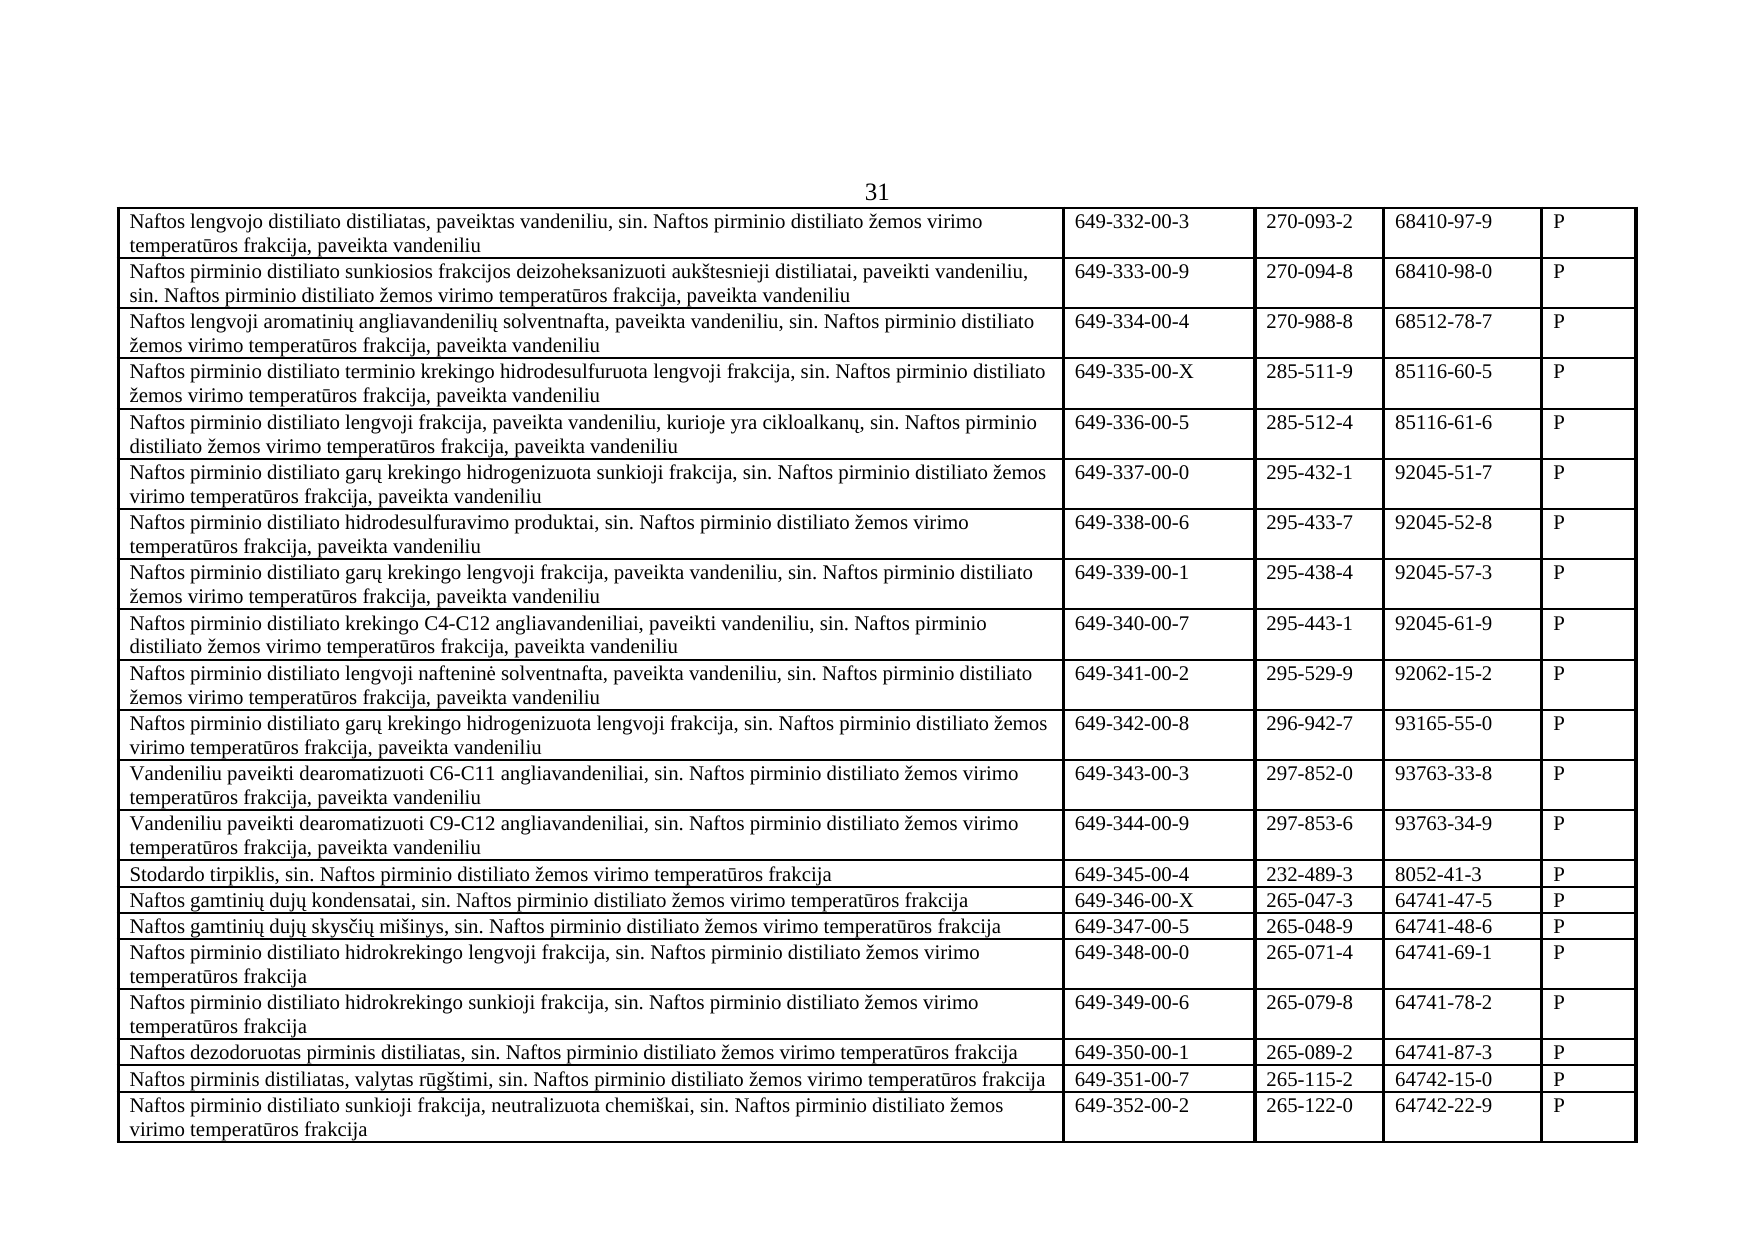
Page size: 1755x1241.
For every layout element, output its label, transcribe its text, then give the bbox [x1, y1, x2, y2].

table_cell Naftos gamtinių dujų kondensatai, sin. Naftos pirminio distiliato žemos virimo temperatūros frakcija [120, 888, 1062, 912]
table_cell P [1543, 888, 1634, 912]
table_cell P [1543, 661, 1634, 709]
table_cell Naftos pirminis distiliatas, valytas rūgštimi, sin. Naftos pirminio distiliato žemos virimo temperatūros frakcija [120, 1066, 1062, 1091]
table_cell 270-093-2 [1257, 209, 1382, 257]
table_cell 68410-97-9 [1385, 209, 1540, 257]
table_cell 265-071-4 [1257, 940, 1382, 988]
table_cell Naftos pirminio distiliato terminio krekingo hidrodesulfuruota lengvoji frakcija, sin. Naftos pirminio distiliato žemos virimo temperatūros frakcija, paveikta vandeniliu [120, 359, 1062, 407]
table_cell P [1543, 990, 1634, 1038]
table_cell Naftos pirminio distiliato sunkioji frakcija, neutralizuota chemiškai, sin. Naftos pirminio distiliato žemos virimo temperatūros frakcija [120, 1093, 1062, 1141]
table_cell 85116-60-5 [1385, 359, 1540, 407]
table_cell 93165-55-0 [1385, 711, 1540, 759]
table_cell 265-048-9 [1257, 914, 1382, 938]
table_cell 92062-15-2 [1385, 661, 1540, 709]
table_cell 265-089-2 [1257, 1040, 1382, 1064]
table_cell Naftos pirminio distiliato hidrodesulfuravimo produktai, sin. Naftos pirminio distiliato žemos virimo temperatūros frakcija, paveikta vandeniliu [120, 510, 1062, 558]
table_cell 270-988-8 [1257, 309, 1382, 357]
table_cell 649-341-00-2 [1065, 661, 1253, 709]
table_cell 649-348-00-0 [1065, 940, 1253, 988]
table_cell Naftos lengvojo distiliato distiliatas, paveiktas vandeniliu, sin. Naftos pirminio distiliato žemos virimo temperatūros frakcija, paveikta vandeniliu [120, 209, 1062, 257]
table_cell 649-332-00-3 [1065, 209, 1253, 257]
table_cell P [1543, 861, 1634, 886]
table_cell Naftos pirminio distiliato garų krekingo hidrogenizuota sunkioji frakcija, sin. Naftos pirminio distiliato žemos virimo temperatūros frakcija, paveikta vandeniliu [120, 460, 1062, 508]
table_cell 649-334-00-4 [1065, 309, 1253, 357]
table_cell 265-047-3 [1257, 888, 1382, 912]
table_cell 64742-22-9 [1385, 1093, 1540, 1141]
table_cell 92045-57-3 [1385, 560, 1540, 608]
table_cell P [1543, 711, 1634, 759]
table_cell 649-345-00-4 [1065, 861, 1253, 886]
table_cell Naftos pirminio distiliato lengvoji frakcija, paveikta vandeniliu, kurioje yra cikloalkanų, sin. Naftos pirminio distiliato žemos virimo temperatūros frakcija, paveikta vandeniliu [120, 410, 1062, 458]
table_cell P [1543, 610, 1634, 658]
table_cell Naftos pirminio distiliato krekingo C4-C12 angliavandeniliai, paveikti vandeniliu, sin. Naftos pirminio distiliato žemos virimo temperatūros frakcija, paveikta vandeniliu [120, 610, 1062, 658]
table_cell 295-433-7 [1257, 510, 1382, 558]
table_cell 295-443-1 [1257, 610, 1382, 658]
table_cell 68512-78-7 [1385, 309, 1540, 357]
table_cell P [1543, 1093, 1634, 1141]
table_cell 649-351-00-7 [1065, 1066, 1253, 1091]
table_cell 649-352-00-2 [1065, 1093, 1253, 1141]
table_cell Vandeniliu paveikti dearomatizuoti C6-C11 angliavandeniliai, sin. Naftos pirminio distiliato žemos virimo temperatūros frakcija, paveikta vandeniliu [120, 761, 1062, 809]
table_cell 296-942-7 [1257, 711, 1382, 759]
table_cell 295-432-1 [1257, 460, 1382, 508]
table_cell 270-094-8 [1257, 259, 1382, 307]
table_cell 265-079-8 [1257, 990, 1382, 1038]
table_cell 649-349-00-6 [1065, 990, 1253, 1038]
table_cell 92045-61-9 [1385, 610, 1540, 658]
table_cell 649-336-00-5 [1065, 410, 1253, 458]
table_cell P [1543, 1066, 1634, 1091]
table_cell Vandeniliu paveikti dearomatizuoti C9-C12 angliavandeniliai, sin. Naftos pirminio distiliato žemos virimo temperatūros frakcija, paveikta vandeniliu [120, 811, 1062, 859]
table_cell P [1543, 914, 1634, 938]
table_cell P [1543, 510, 1634, 558]
table_cell P [1543, 560, 1634, 608]
table_cell 649-347-00-5 [1065, 914, 1253, 938]
table_cell Naftos pirminio distiliato lengvoji nafteninė solventnafta, paveikta vandeniliu, sin. Naftos pirminio distiliato žemos virimo temperatūros frakcija, paveikta vandeniliu [120, 661, 1062, 709]
table_cell Naftos pirminio distiliato hidrokrekingo sunkioji frakcija, sin. Naftos pirminio distiliato žemos virimo temperatūros frakcija [120, 990, 1062, 1038]
table_cell P [1543, 761, 1634, 809]
table_cell 297-853-6 [1257, 811, 1382, 859]
table_cell Naftos pirminio distiliato sunkiosios frakcijos deizoheksanizuoti aukštesnieji distiliatai, paveikti vandeniliu, sin. Naftos pirminio distiliato žemos virimo temperatūros frakcija, paveikta vandeniliu [120, 259, 1062, 307]
table_cell 64741-48-6 [1385, 914, 1540, 938]
table_cell Naftos pirminio distiliato hidrokrekingo lengvoji frakcija, sin. Naftos pirminio distiliato žemos virimo temperatūros frakcija [120, 940, 1062, 988]
table_cell 265-122-0 [1257, 1093, 1382, 1141]
table_cell 265-115-2 [1257, 1066, 1382, 1091]
table_cell 64741-78-2 [1385, 990, 1540, 1038]
table_cell Stodardo tirpiklis, sin. Naftos pirminio distiliato žemos virimo temperatūros frakcija [120, 861, 1062, 886]
table_cell 295-529-9 [1257, 661, 1382, 709]
table_cell 285-512-4 [1257, 410, 1382, 458]
table_cell 64741-69-1 [1385, 940, 1540, 988]
table_cell Naftos lengvoji aromatinių angliavandenilių solventnafta, paveikta vandeniliu, sin. Naftos pirminio distiliato žemos virimo temperatūros frakcija, paveikta vandeniliu [120, 309, 1062, 357]
table_cell 649-340-00-7 [1065, 610, 1253, 658]
table_cell 295-438-4 [1257, 560, 1382, 608]
table_cell 85116-61-6 [1385, 410, 1540, 458]
table_cell P [1543, 940, 1634, 988]
table_cell P [1543, 309, 1634, 357]
table_cell Naftos pirminio distiliato garų krekingo lengvoji frakcija, paveikta vandeniliu, sin. Naftos pirminio distiliato žemos virimo temperatūros frakcija, paveikta vandeniliu [120, 560, 1062, 608]
table_cell 649-350-00-1 [1065, 1040, 1253, 1064]
table_cell 649-346-00-X [1065, 888, 1253, 912]
table_cell Naftos pirminio distiliato garų krekingo hidrogenizuota lengvoji frakcija, sin. Naftos pirminio distiliato žemos virimo temperatūros frakcija, paveikta vandeniliu [120, 711, 1062, 759]
table_cell 8052-41-3 [1385, 861, 1540, 886]
table_cell P [1543, 1040, 1634, 1064]
table_cell 92045-51-7 [1385, 460, 1540, 508]
table_cell P [1543, 259, 1634, 307]
table_cell 285-511-9 [1257, 359, 1382, 407]
table_cell 68410-98-0 [1385, 259, 1540, 307]
table_cell 64742-15-0 [1385, 1066, 1540, 1091]
table_cell 649-337-00-0 [1065, 460, 1253, 508]
table_cell P [1543, 359, 1634, 407]
table_cell 649-338-00-6 [1065, 510, 1253, 558]
table_cell P [1543, 410, 1634, 458]
table_cell 297-852-0 [1257, 761, 1382, 809]
table_cell Naftos dezodoruotas pirminis distiliatas, sin. Naftos pirminio distiliato žemos virimo temperatūros frakcija [120, 1040, 1062, 1064]
table_cell 92045-52-8 [1385, 510, 1540, 558]
table_cell P [1543, 209, 1634, 257]
table_cell 232-489-3 [1257, 861, 1382, 886]
table_cell 649-335-00-X [1065, 359, 1253, 407]
table_cell 64741-87-3 [1385, 1040, 1540, 1064]
table_cell 64741-47-5 [1385, 888, 1540, 912]
table_cell 93763-34-9 [1385, 811, 1540, 859]
table_cell 649-342-00-8 [1065, 711, 1253, 759]
table_cell P [1543, 460, 1634, 508]
table_cell 649-339-00-1 [1065, 560, 1253, 608]
table_cell Naftos gamtinių dujų skysčių mišinys, sin. Naftos pirminio distiliato žemos virimo temperatūros frakcija [120, 914, 1062, 938]
table_cell P [1543, 811, 1634, 859]
table_cell 649-344-00-9 [1065, 811, 1253, 859]
table_cell 649-333-00-9 [1065, 259, 1253, 307]
table_cell 93763-33-8 [1385, 761, 1540, 809]
table_cell 649-343-00-3 [1065, 761, 1253, 809]
